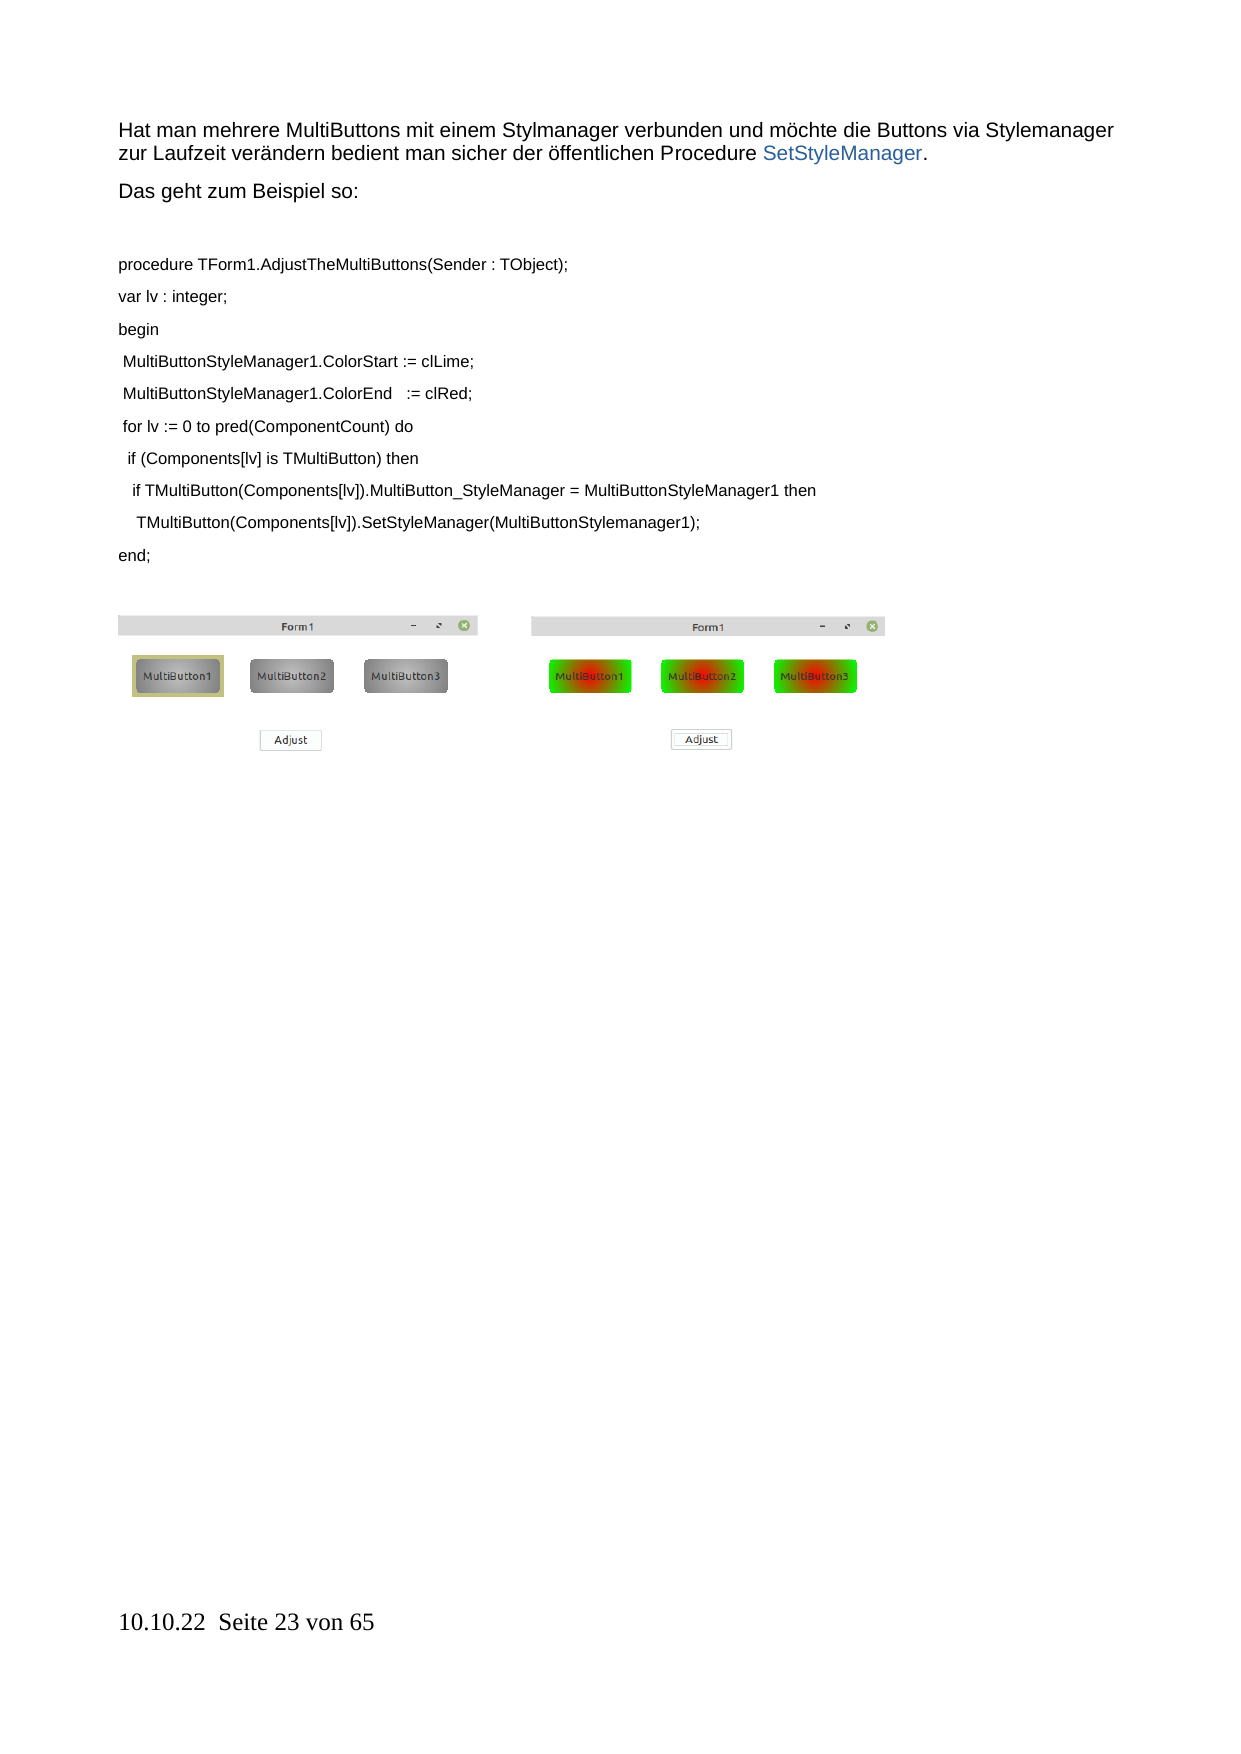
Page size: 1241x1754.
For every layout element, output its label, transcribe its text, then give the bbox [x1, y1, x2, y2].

text begin [118, 321, 1122, 339]
text procedure TForm1.AdjustTheMultiButtons(Sender : TObject); [118, 256, 1122, 274]
text Hat man mehrere MultiButtons mit einem Stylmanager verbunden und möchte die Buttons via Stylemanager zur Laufzeit verändern bedient man sicher der öffentlichen Procedure SetStyleManager. [118, 118, 1122, 165]
text MultiButtonStyleManager1.ColorEnd := clRed; [118, 386, 1122, 403]
text var lv : integer; [118, 289, 1122, 306]
picture [531, 616, 885, 771]
text MultiButtonStyleManager1.ColorStart := clLime; [118, 353, 1122, 371]
text if TMultiButton(Components[lv]).MultiButton_StyleManager = MultiButtonStyleManager1 then [118, 482, 1122, 500]
picture [118, 615, 478, 772]
text TMultiButton(Components[lv]).SetStyleManager(MultiButtonStylemanager1); [118, 515, 1122, 532]
text if (Components[lv] is TMultiButton) then [118, 450, 1122, 468]
text Das geht zum Beispiel so: [118, 180, 1122, 204]
text end; [118, 547, 1122, 565]
text for lv := 0 to pred(ComponentCount) do [118, 418, 1122, 436]
